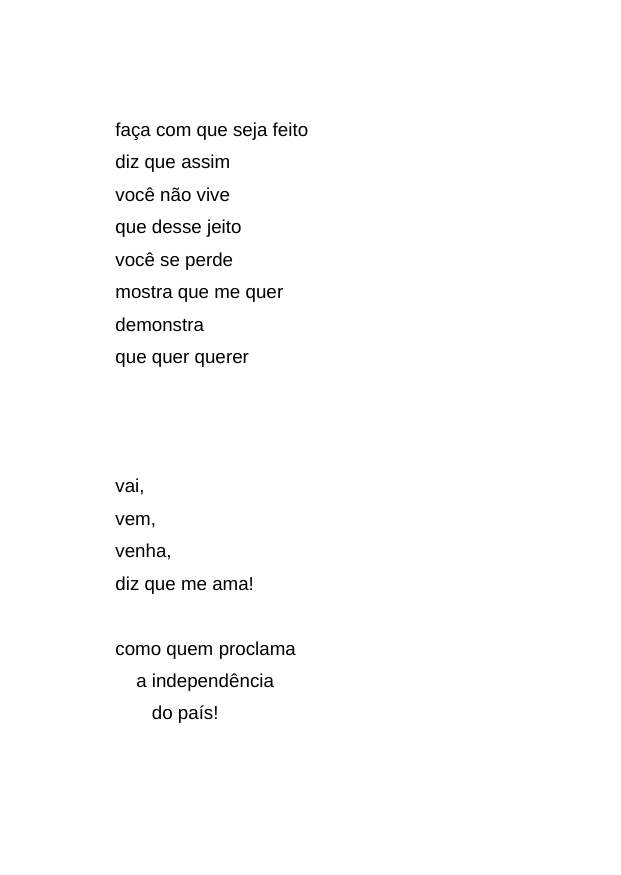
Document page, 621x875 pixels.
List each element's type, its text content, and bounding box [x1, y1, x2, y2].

text vai, [115, 469, 523, 499]
text venha, [115, 534, 523, 564]
text você não vive [115, 178, 523, 207]
text diz que assim [115, 145, 523, 175]
text vem, [115, 502, 523, 531]
text como quem proclama [115, 631, 523, 661]
text a independência [115, 664, 523, 693]
text mostra que me quer [115, 275, 523, 304]
text que desse jeito [115, 210, 523, 240]
text demonstra [115, 307, 523, 337]
text você se perde [115, 243, 523, 272]
text que quer querer [115, 340, 523, 369]
text diz que me ama! [115, 567, 523, 596]
text faça com que seja feito [115, 113, 523, 142]
text do país! [115, 696, 523, 726]
